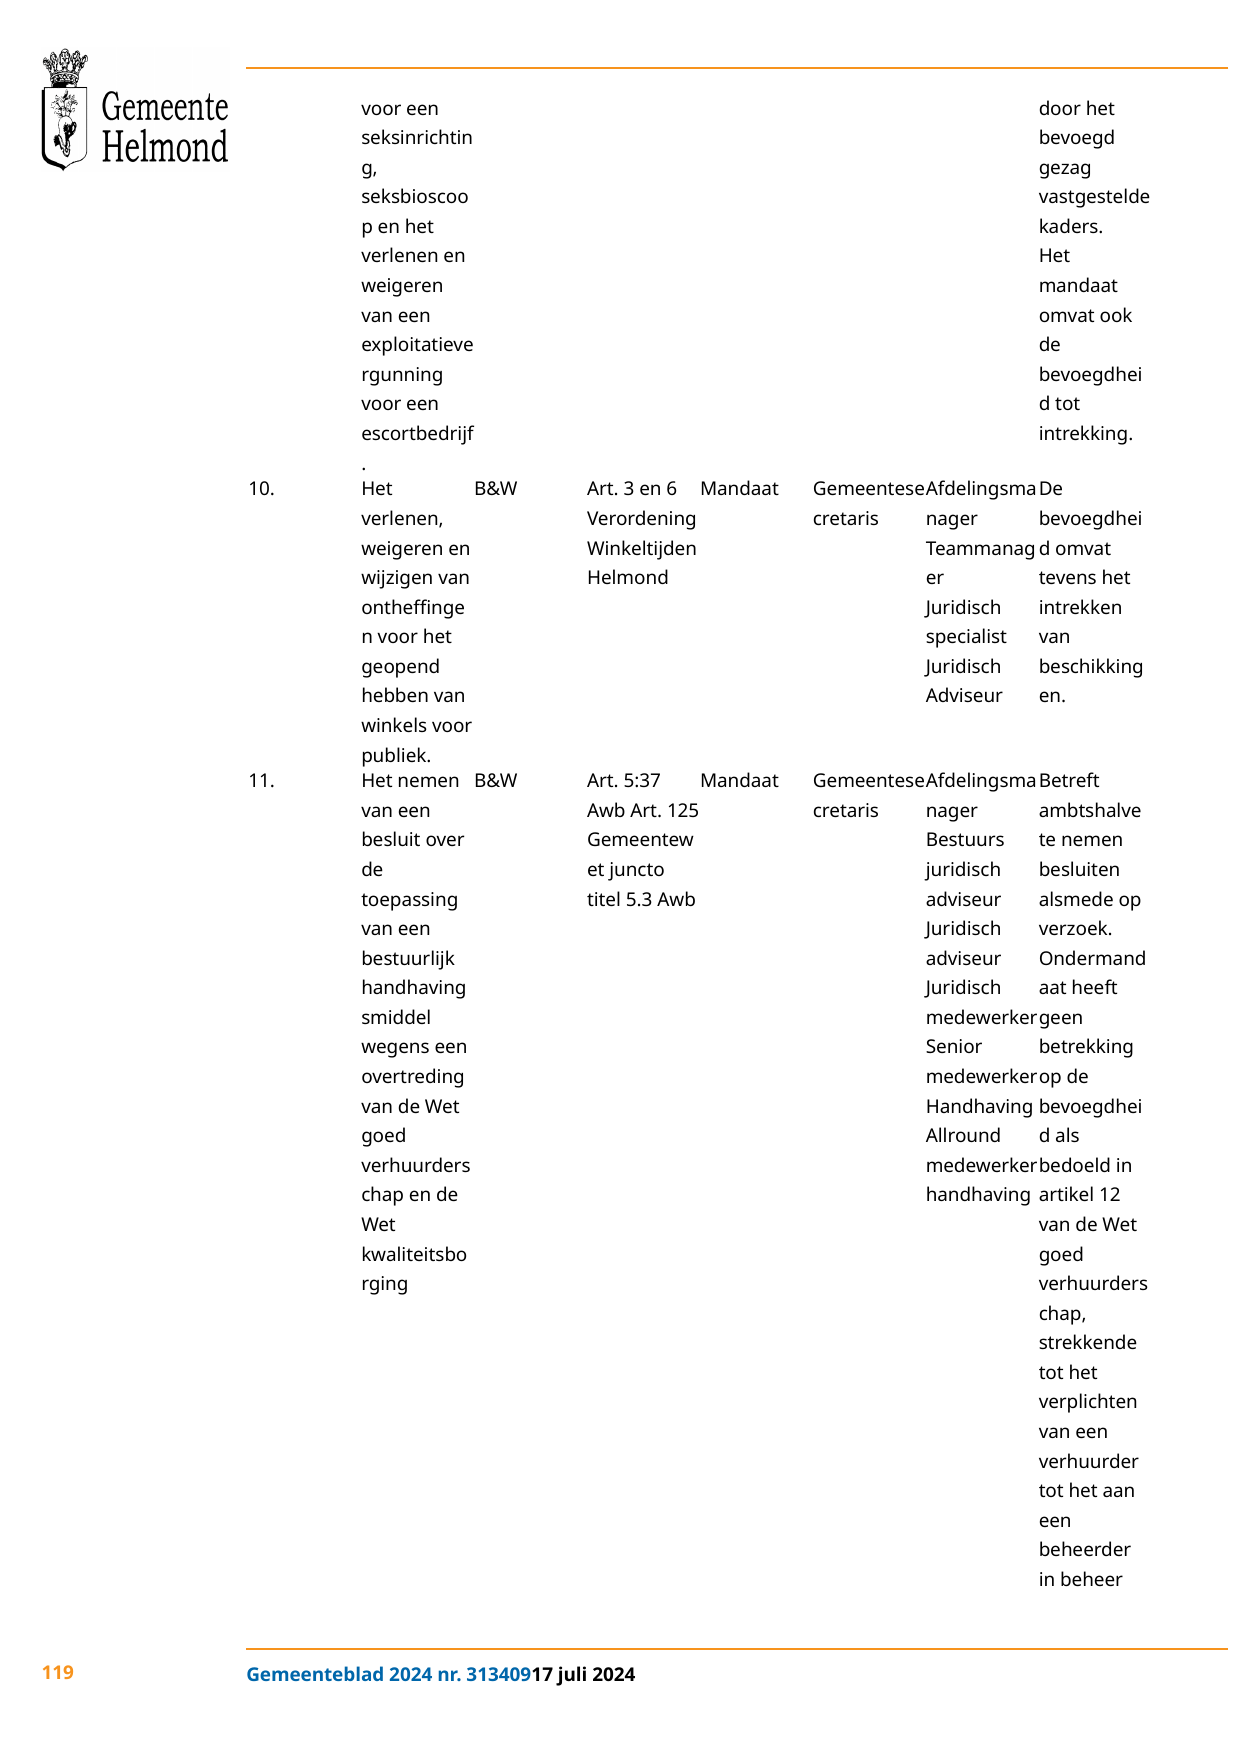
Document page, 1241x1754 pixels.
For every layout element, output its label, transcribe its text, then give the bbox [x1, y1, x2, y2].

table_cell Gemeentesecretaris [813, 476, 926, 767]
table_cell [248, 95, 361, 476]
table_cell Afdelingsmanager Bestuurs juridisch adviseur Juridisch adviseur Juridisch medewerker Senior medewerker Handhaving Allround medewerker handhaving [926, 768, 1038, 1592]
table_cell voor een seksinrichting, seksbioscoop en het verlenen en weigeren van een exploitatievergunning voor een escortbedrijf. [361, 95, 474, 476]
table_cell B&W [474, 768, 587, 1592]
table_cell Art. 3 en 6 Verordening Winkeltijden Helmond [587, 476, 700, 767]
table_cell De bevoegdheid omvat tevens het intrekken van beschikkingen. [1039, 476, 1152, 767]
table_cell door het bevoegd gezag vastgestelde kaders. Het mandaat omvat ook de bevoegdheid tot intrekking. [1039, 95, 1152, 476]
table_cell Art. 5:37 Awb Art. 125 Gemeentewet juncto titel 5.3 Awb [587, 768, 700, 1592]
picture [41, 47, 231, 172]
table_cell [474, 95, 587, 476]
table_cell Mandaat [700, 768, 813, 1592]
table_cell Afdelingsmanager Teammanager Juridisch specialist Juridisch Adviseur [926, 476, 1038, 767]
table_cell 10. [248, 476, 361, 767]
table_cell [700, 95, 813, 476]
table_cell [813, 95, 926, 476]
table_cell B&W [474, 476, 587, 767]
table_cell Het verlenen, weigeren en wijzigen van ontheffingen voor het geopend hebben van winkels voor publiek. [361, 476, 474, 767]
table_cell Gemeentesecretaris [813, 768, 926, 1592]
table_cell [926, 95, 1038, 476]
table_cell [587, 95, 700, 476]
table_cell 11. [248, 768, 361, 1592]
table_cell Betreft ambtshalve te nemen besluiten alsmede op verzoek. Ondermandaat heeft geen betrekking op de bevoegdheid als bedoeld in artikel 12 van de Wet goed verhuurderschap, strekkende tot het verplichten van een verhuurder tot het aan een beheerder in beheer [1039, 768, 1152, 1592]
table_cell Mandaat [700, 476, 813, 767]
table_cell Het nemen van een besluit over de toepassing van een bestuurlijk handhavingsmiddel wegens een overtreding van de Wet goed verhuurderschap en de Wet kwaliteitsborging [361, 768, 474, 1592]
